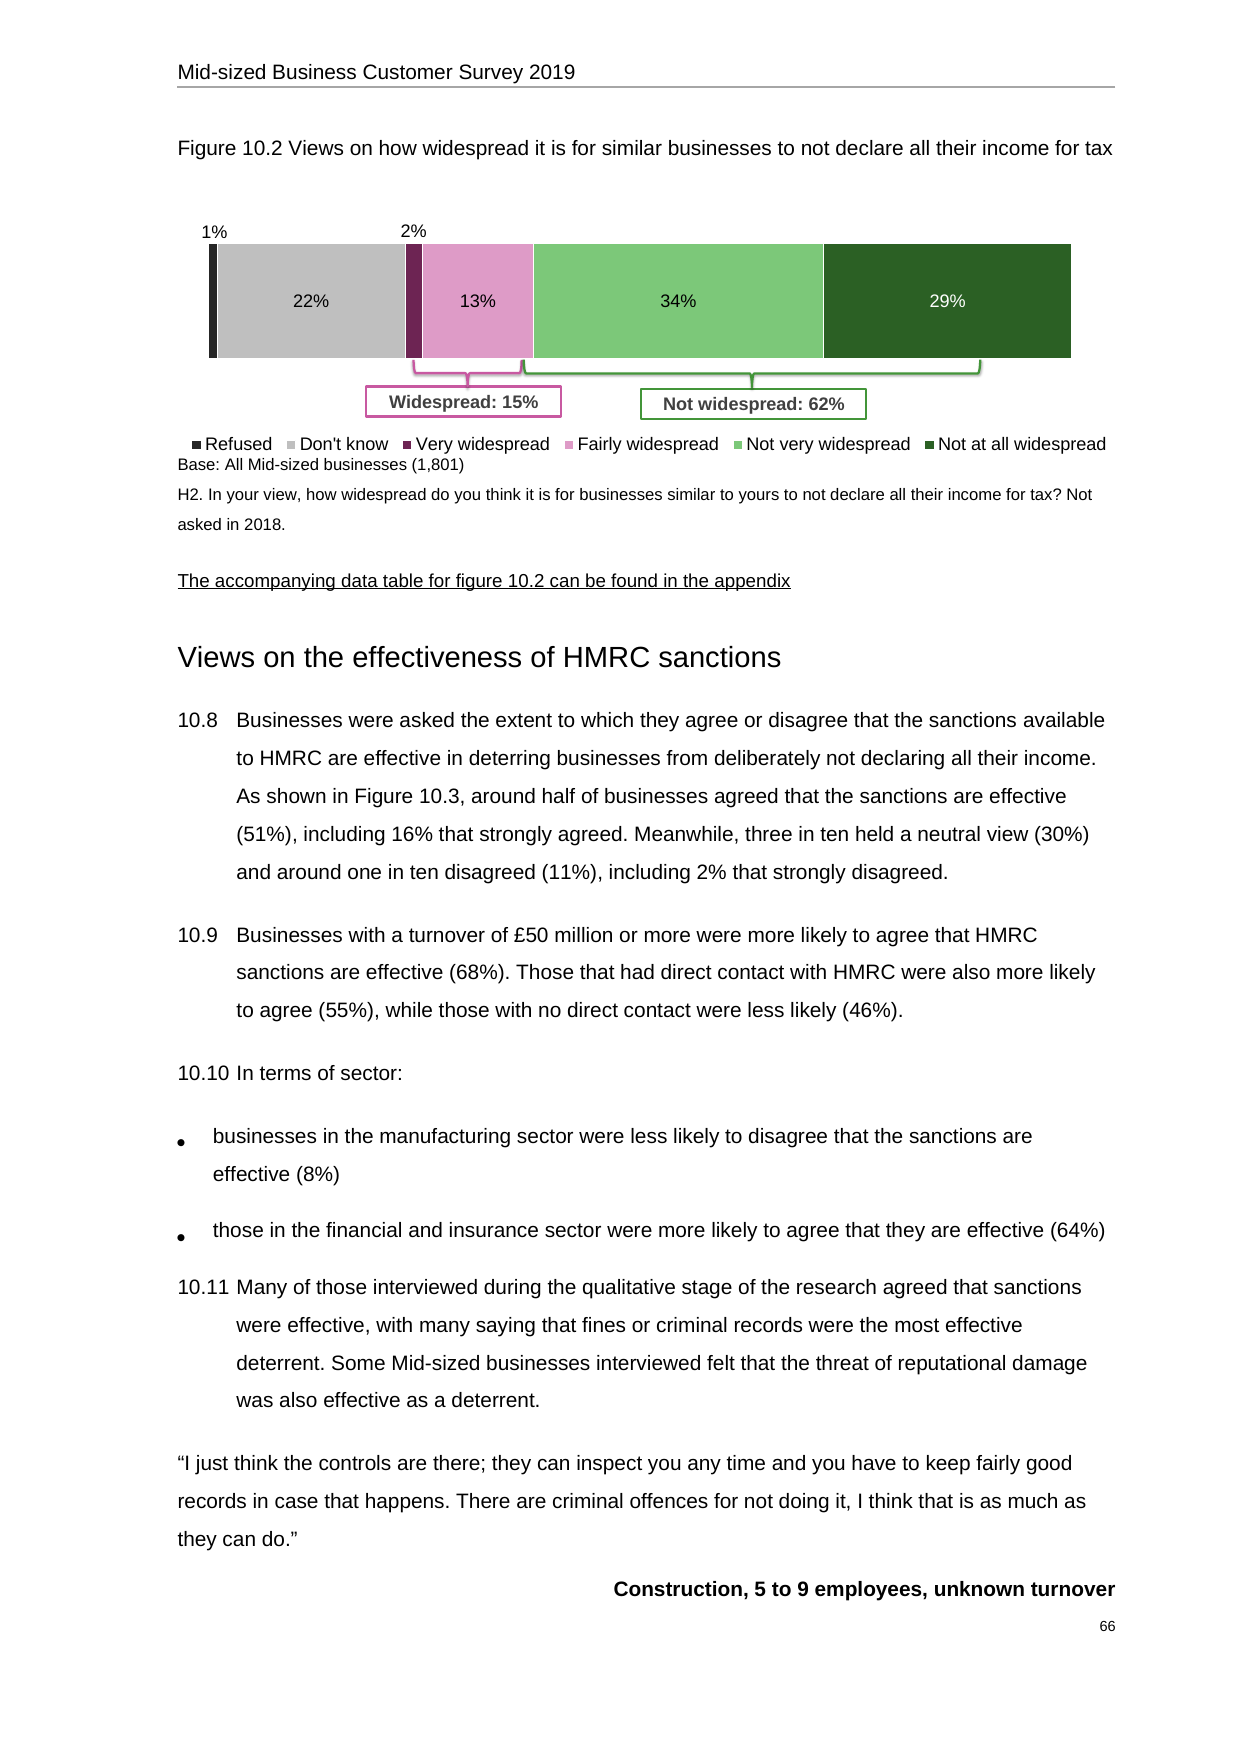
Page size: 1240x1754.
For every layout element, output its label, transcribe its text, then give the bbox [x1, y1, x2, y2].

list businesses in the manufacturing sector were less likely to disagree that the sanctions are effective (8%) [177, 1124, 1115, 1193]
list In terms of sector: [177, 1061, 1115, 1092]
text “I just think the controls are there; they can inspect you any time and you have to keep fairly good records in case that happens. There are criminal offences for not doing it, I think that is as much as they can do.” [177, 1451, 1115, 1558]
text Base: All Mid-sized businesses (1,801) H2. In your view, how widespread do you think it is for businesses similar to yours to not declare all their income for tax? Not asked in 2018. [177, 185, 1115, 540]
text The accompanying data table for figure 10.2 can be found in the appendix [177, 570, 1115, 597]
text Construction, 5 to 9 employees, unknown turnover [177, 1577, 1115, 1608]
list Businesses were asked the extent to which they agree or disagree that the sanctions available to HMRC are effective in deterring businesses from deliberately not declaring all their income. As shown in Figure 10.3, around half of businesses agreed that the sanctions are effective (51%), including 16% that strongly agreed. Meanwhile, three in ten held a neutral view (30%) and around one in ten disagreed (11%), including 2% that strongly disagreed. [177, 708, 1115, 891]
subtitle Figure 10.2 Views on how widespread it is for similar businesses to not declare all their income for tax [177, 136, 1115, 160]
subtitle Views on the effectiveness of HMRC sanctions [177, 640, 1115, 683]
list those in the financial and insurance sector were more likely to agree that they are effective (64%) [177, 1218, 1115, 1250]
list Many of those interviewed during the qualitative stage of the research agreed that sanctions were effective, with many saying that fines or criminal records were the most effective deterrent. Some Mid-sized businesses interviewed felt that the threat of reputational damage was also effective as a deterrent. [177, 1275, 1115, 1420]
list Businesses with a turnover of £50 million or more were more likely to agree that HMRC sanctions are effective (68%). Those that had direct contact with HMRC were also more likely to agree (55%), while those with no direct contact were less likely (46%). [177, 922, 1115, 1029]
